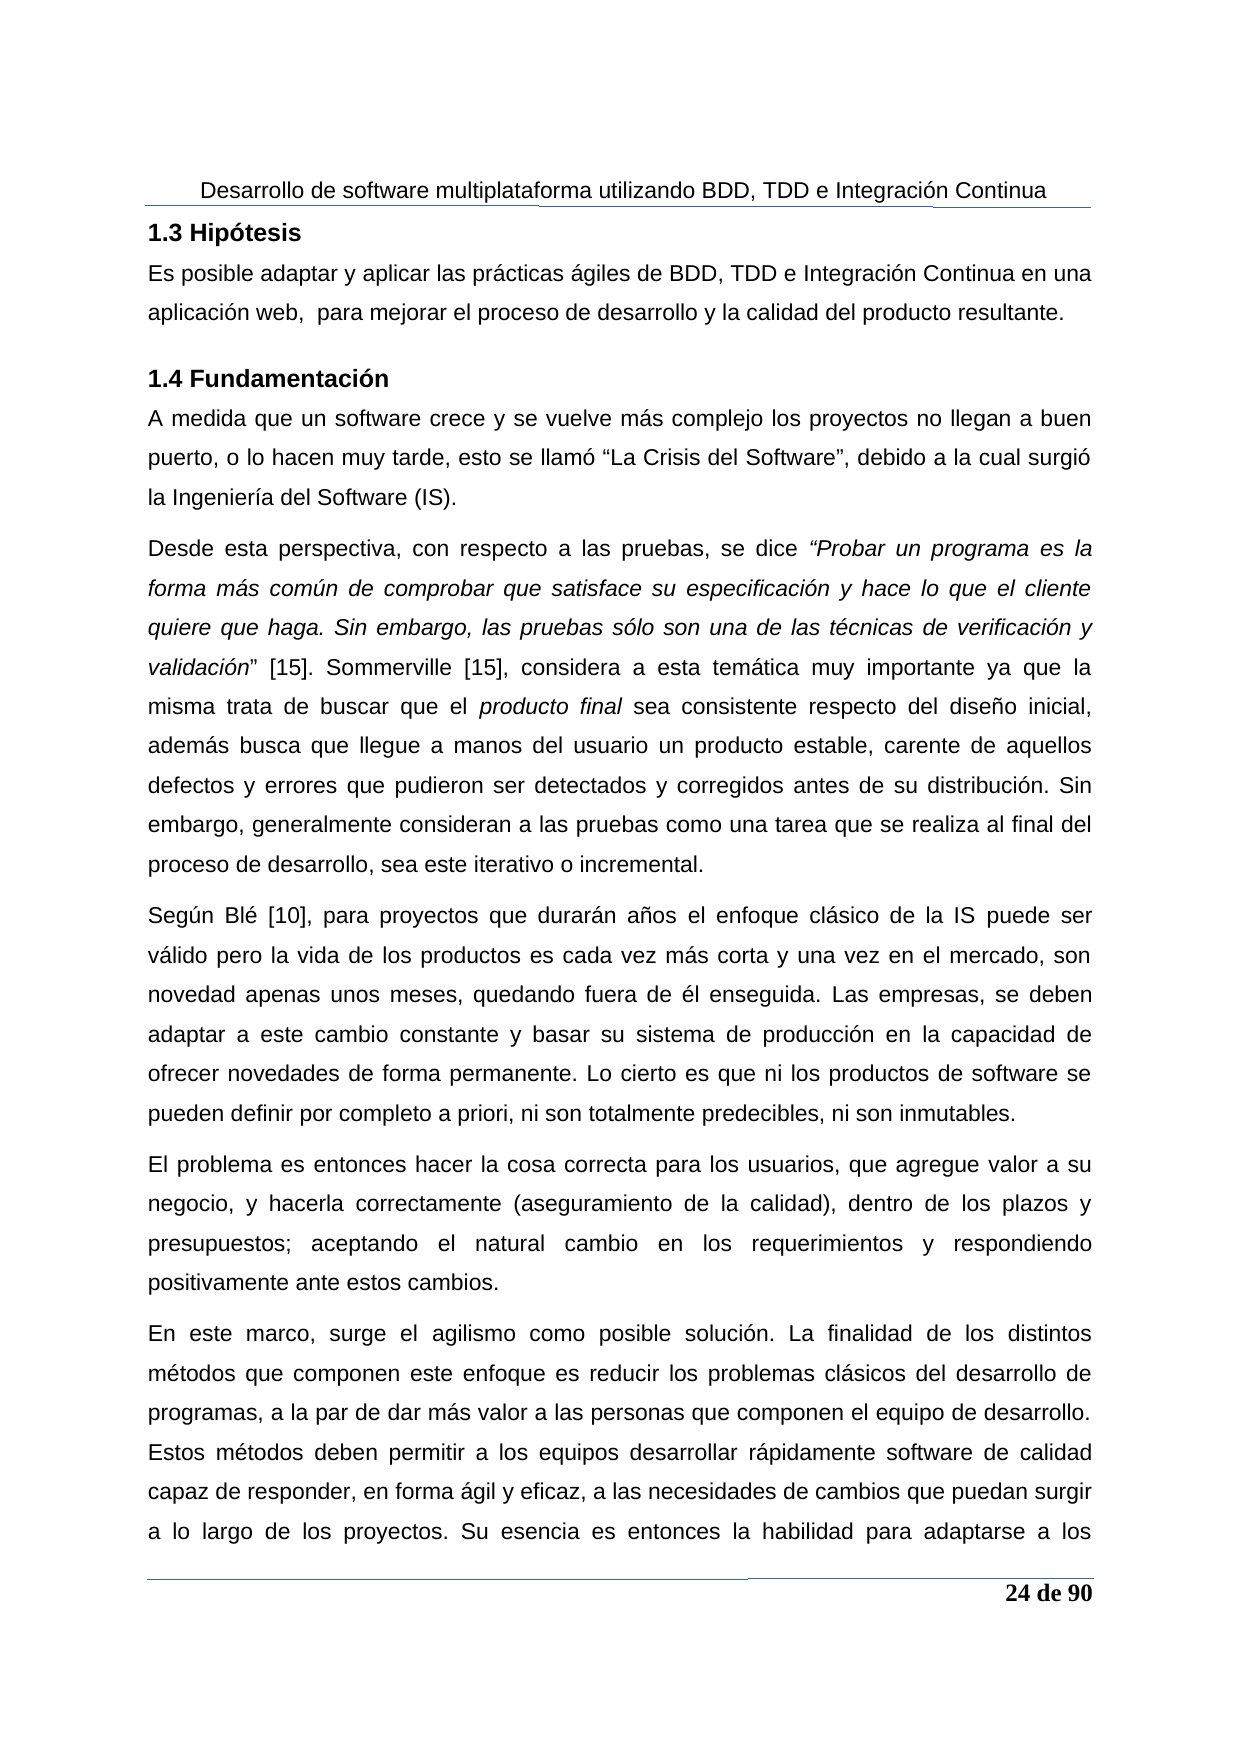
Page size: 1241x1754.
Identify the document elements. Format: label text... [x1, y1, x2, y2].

text A medida que un software crece y se vuelve más complejo los proyectos no llegan a buen puerto, o lo hacen muy tarde, esto se llamó “La Crisis del Software”, debido a la cual surgió la Ingeniería del Software (IS). [148, 405, 1093, 510]
text Desde esta perspectiva, con respecto a las pruebas, se dice “Probar un programa es la forma más común de comprobar que satisface su especificación y hace lo que el cliente quiere que haga. Sin embargo, las pruebas sólo son una de las técnicas de verificación y validación” [15]. Sommerville [15], considera a esta temática muy importante ya que la misma trata de buscar que el producto final sea consistente respecto del diseño inicial, además busca que llegue a manos del usuario un producto estable, carente de aquellos defectos y errores que pudieron ser detectados y corregidos antes de su distribución. Sin embargo, generalmente consideran a las pruebas como una tarea que se realiza al final del proceso de desarrollo, sea este iterativo o incremental. [148, 535, 1093, 877]
subtitle 1.4 Fundamentación [148, 363, 1093, 392]
text Según Blé [10], para proyectos que durarán años el enfoque clásico de la IS puede ser válido pero la vida de los productos es cada vez más corta y una vez en el mercado, son novedad apenas unos meses, quedando fuera de él enseguida. Las empresas, se deben adaptar a este cambio constante y basar su sistema de producción en la capacidad de ofrecer novedades de forma permanente. Lo cierto es que ni los productos de software se pueden definir por completo a priori, ni son totalmente predecibles, ni son inmutables. [148, 902, 1093, 1126]
subtitle 1.3 Hipótesis [148, 218, 1093, 247]
text El problema es entonces hacer la cosa correcta para los usuarios, que agregue valor a su negocio, y hacerla correctamente (aseguramiento de la calidad), dentro de los plazos y presupuestos; aceptando el natural cambio en los requerimientos y respondiendo positivamente ante estos cambios. [148, 1151, 1093, 1296]
text En este marco, surge el agilismo como posible solución. La finalidad de los distintos métodos que componen este enfoque es reducir los problemas clásicos del desarrollo de programas, a la par de dar más valor a las personas que componen el equipo de desarrollo. Estos métodos deben permitir a los equipos desarrollar rápidamente software de calidad capaz de responder, en forma ágil y eficaz, a las necesidades de cambios que puedan surgir a lo largo de los proyectos. Su esencia es entonces la habilidad para adaptarse a los [148, 1320, 1093, 1544]
text Es posible adaptar y aplicar las prácticas ágiles de BDD, TDD e Integración Continua en una aplicación web, para mejorar el proceso de desarrollo y la calidad del producto resultante. [148, 259, 1093, 325]
